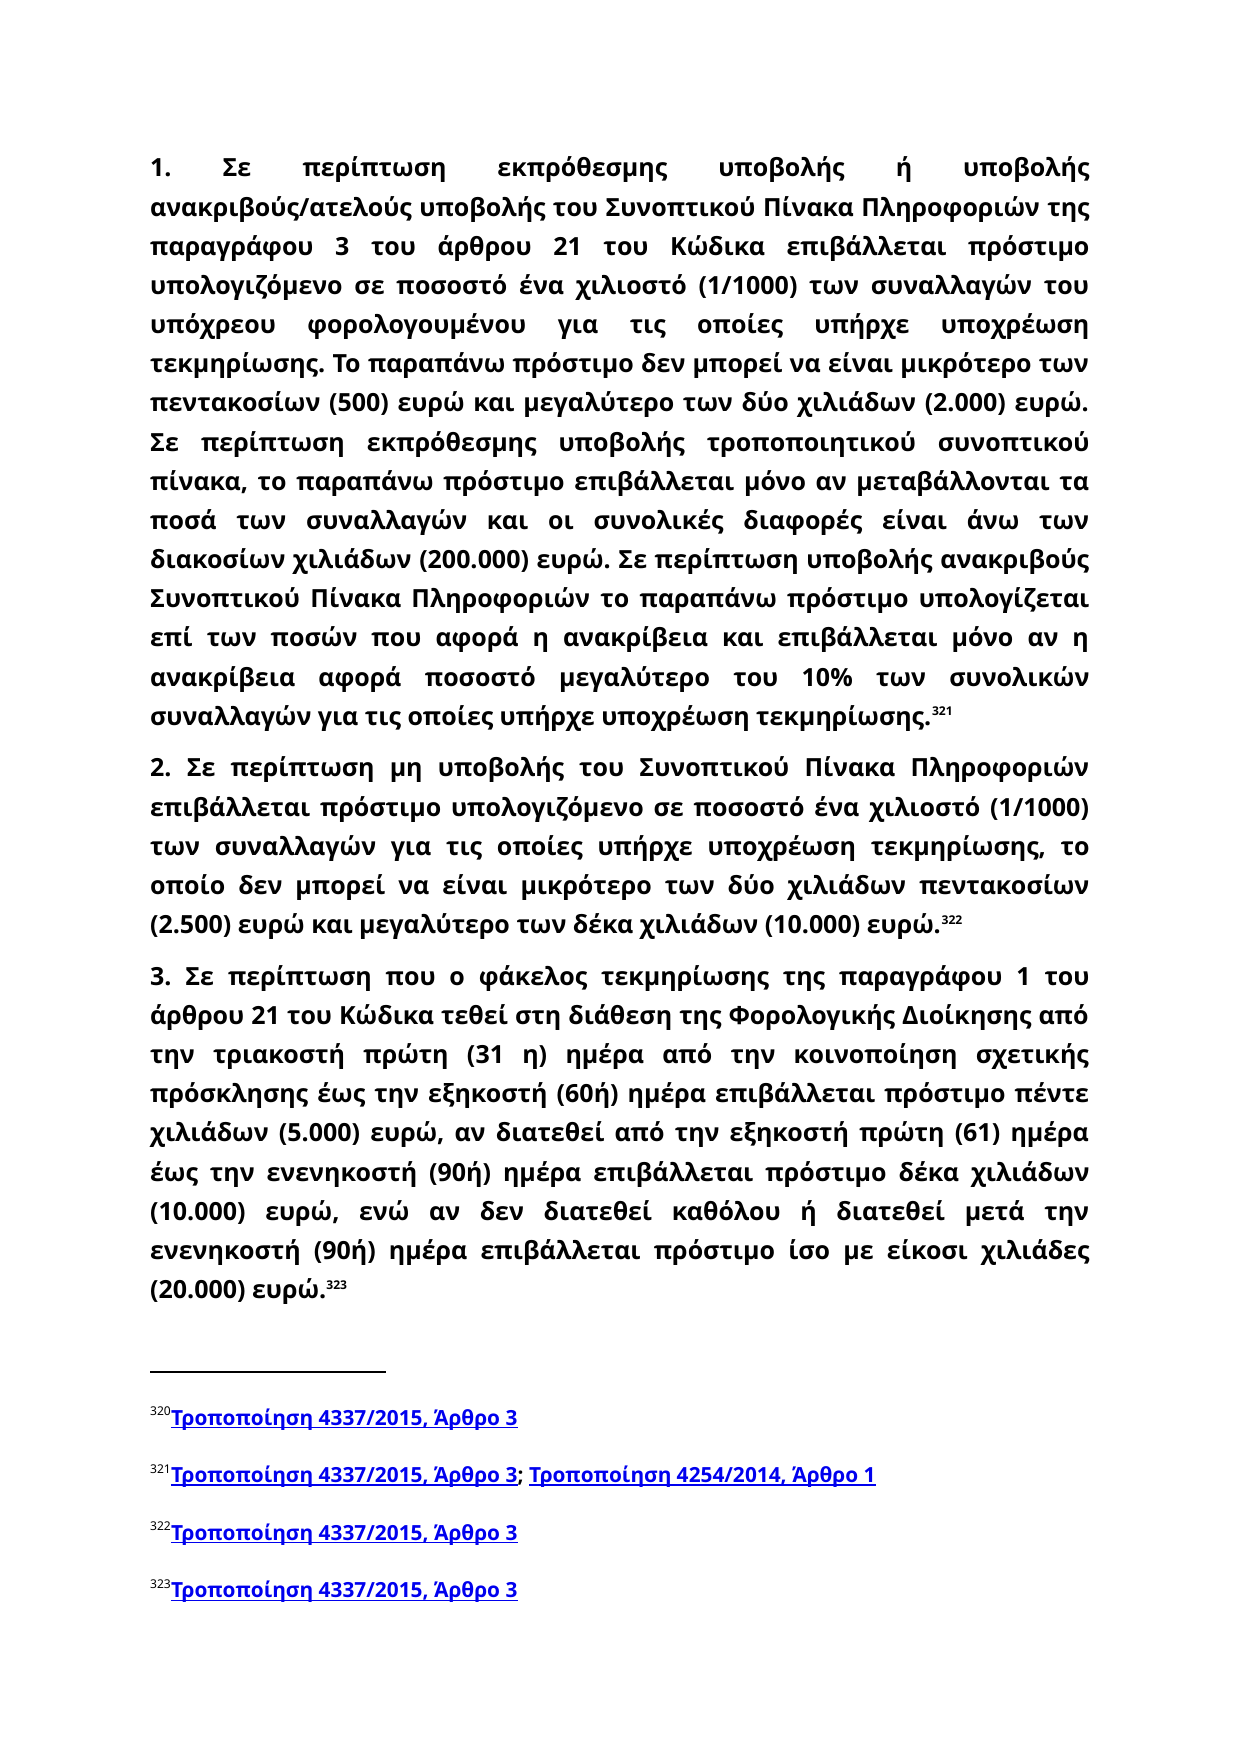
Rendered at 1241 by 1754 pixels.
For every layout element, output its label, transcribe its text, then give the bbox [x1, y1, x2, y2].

text Τροποποίηση 4337/2015, Άρθρο 3; Τροποποίηση 4254/2014, Άρθρο 1 [150, 1460, 1090, 1489]
text Τροποποίηση 4337/2015, Άρθρο 3 [150, 1576, 1090, 1604]
text 3. Σε περίπτωση που ο φάκελος τεκμηρίωσης της παραγράφου 1 του άρθρου 21 του Κώδικα τεθεί στη διάθεση της Φορολογικής Διοίκησης από την τριακοστή πρώτη (31 η) ημέρα από την κοινοποίηση σχετικής πρόσκλησης έως την εξηκοστή (60ή) ημέρα επιβάλλεται πρόστιμο πέντε χιλιάδων (5.000) ευρώ, αν διατεθεί από την εξηκοστή πρώτη (61) ημέρα έως την ενενηκοστή (90ή) ημέρα επιβάλλεται πρόστιμο δέκα χιλιάδων (10.000) ευρώ, ενώ αν δεν διατεθεί καθόλου ή διατεθεί μετά την ενενηκοστή (90ή) ημέρα επιβάλλεται πρόστιμο ίσο με είκοσι χιλιάδες (20.000) ευρώ. [150, 958, 1090, 1306]
text Τροποποίηση 4337/2015, Άρθρο 3 [150, 1403, 1090, 1431]
text Τροποποίηση 4337/2015, Άρθρο 3 [150, 1518, 1090, 1546]
text 2. Σε περίπτωση μη υποβολής του Συνοπτικού Πίνακα Πληροφοριών επιβάλλεται πρόστιμο υπολογιζόμενο σε ποσοστό ένα χιλιοστό (1/1000) των συναλλαγών για τις οποίες υπήρχε υποχρέωση τεκμηρίωσης, το οποίο δεν μπορεί να είναι μικρότερο των δύο χιλιάδων πεντακοσίων (2.500) ευρώ και μεγαλύτερο των δέκα χιλιάδων (10.000) ευρώ. [150, 750, 1090, 941]
text 1. Σε περίπτωση εκπρόθεσμης υποβολής ή υποβολής ανακριβούς/ατελούς υποβολής του Συνοπτικού Πίνακα Πληροφοριών της παραγράφου 3 του άρθρου 21 του Κώδικα επιβάλλεται πρόστιμο υπολογιζόμενο σε ποσοστό ένα χιλιοστό (1/1000) των συναλλαγών του υπόχρεου φορολογουμένου για τις οποίες υπήρχε υποχρέωση τεκμηρίωσης. Το παραπάνω πρόστιμο δεν μπορεί να είναι μικρότερο των πεντακοσίων (500) ευρώ και μεγαλύτερο των δύο χιλιάδων (2.000) ευρώ. Σε περίπτωση εκπρόθεσμης υποβολής τροποποιητικού συνοπτικού πίνακα, το παραπάνω πρόστιμο επιβάλλεται μόνο αν μεταβάλλονται τα ποσά των συναλλαγών και οι συνολικές διαφορές είναι άνω των διακοσίων χιλιάδων (200.000) ευρώ. Σε περίπτωση υποβολής ανακριβούς Συνοπτικού Πίνακα Πληροφοριών το παραπάνω πρόστιμο υπολογίζεται επί των ποσών που αφορά η ανακρίβεια και επιβάλλεται μόνο αν η ανακρίβεια αφορά ποσοστό μεγαλύτερο του 10% των συνολικών συναλλαγών για τις οποίες υπήρχε υποχρέωση τεκμηρίωσης. [150, 150, 1090, 732]
